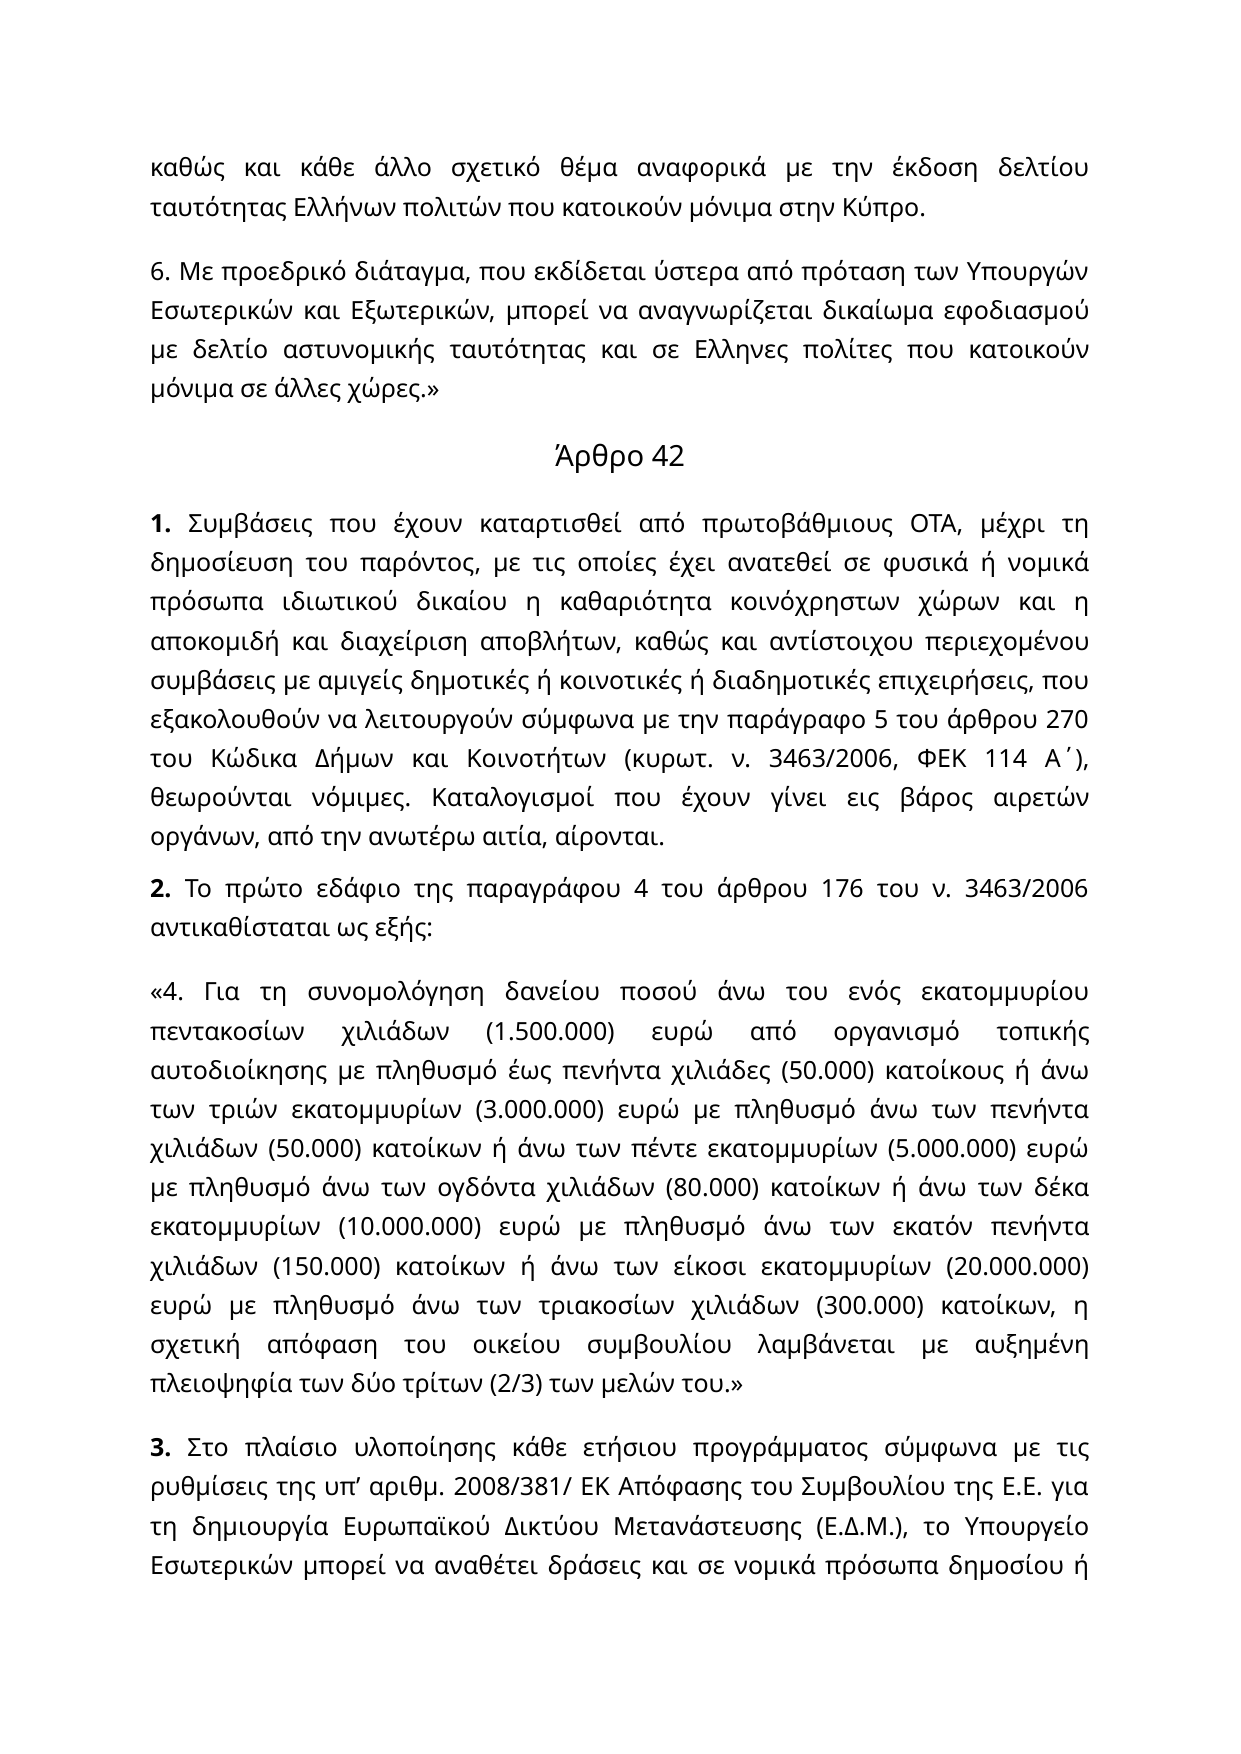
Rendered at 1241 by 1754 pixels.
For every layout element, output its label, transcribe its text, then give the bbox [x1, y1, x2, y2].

subtitle Άρθρο 42 [150, 435, 1090, 475]
text 2. Το πρώτο εδάφιο της παραγράφου 4 του άρθρου 176 του ν. 3463/2006 αντικαθίσταται ως εξής: [150, 871, 1090, 944]
text 1. Συμβάσεις που έχουν καταρτισθεί από πρωτοβάθμιους ΟΤΑ, μέχρι τη δημοσίευση του παρόντος, με τις οποίες έχει ανατεθεί σε φυσικά ή νομικά πρόσωπα ιδιωτικού δικαίου η καθαριότητα κοινόχρηστων χώρων και η αποκομιδή και διαχείριση αποβλήτων, καθώς και αντίστοιχου περιεχομένου συμβάσεις με αμιγείς δημοτικές ή κοινοτικές ή διαδημοτικές επιχειρήσεις, που εξακολουθούν να λειτουργούν σύμφωνα με την παράγραφο 5 του άρθρου 270 του Κώδικα Δήμων και Κοινοτήτων (κυρωτ. ν. 3463/2006, ΦΕΚ 114 Α΄), θεωρούνται νόμιμες. Καταλογισμοί που έχουν γίνει εις βάρος αιρετών οργάνων, από την ανωτέρω αιτία, αίρονται. [150, 506, 1090, 853]
text καθώς και κάθε άλλο σχετικό θέμα αναφορικά με την έκδοση δελτίου ταυτότητας Ελλήνων πολιτών που κατοικούν μόνιμα στην Κύπρο. [150, 150, 1090, 223]
text 3. Στο πλαίσιο υλοποίησης κάθε ετήσιου προγράμματος σύμφωνα με τις ρυθμίσεις της υπ’ αριθμ. 2008/381/ ΕΚ Απόφασης του Συμβουλίου της Ε.Ε. για τη δημιουργία Ευρωπαϊκού Δικτύου Μετανάστευσης (Ε.Δ.Μ.), το Υπουργείο Εσωτερικών μπορεί να αναθέτει δράσεις και σε νομικά πρόσωπα δημοσίου ή [150, 1430, 1090, 1581]
text 6. Με προεδρικό διάταγμα, που εκδίδεται ύστερα από πρόταση των Υπουργών Εσωτερικών και Εξωτερικών, μπορεί να αναγνωρίζεται δικαίωμα εφοδιασμού με δελτίο αστυνομικής ταυτότητας και σε Ελληνες πολίτες που κατοικούν μόνιμα σε άλλες χώρες.» [150, 253, 1090, 405]
text «4. Για τη συνομολόγηση δανείου ποσού άνω του ενός εκατομμυρίου πεντακοσίων χιλιάδων (1.500.000) ευρώ από οργανισμό τοπικής αυτοδιοίκησης με πληθυσμό έως πενήντα χιλιάδες (50.000) κατοίκους ή άνω των τριών εκατομμυρίων (3.000.000) ευρώ με πληθυσμό άνω των πενήντα χιλιάδων (50.000) κατοίκων ή άνω των πέντε εκατομμυρίων (5.000.000) ευρώ με πληθυσμό άνω των ογδόντα χιλιάδων (80.000) κατοίκων ή άνω των δέκα εκατομμυρίων (10.000.000) ευρώ με πληθυσμό άνω των εκατόν πενήντα χιλιάδων (150.000) κατοίκων ή άνω των είκοσι εκατομμυρίων (20.000.000) ευρώ με πληθυσμό άνω των τριακοσίων χιλιάδων (300.000) κατοίκων, η σχετική απόφαση του οικείου συμβουλίου λαμβάνεται με αυξημένη πλειοψηφία των δύο τρίτων (2/3) των μελών του.» [150, 974, 1090, 1400]
